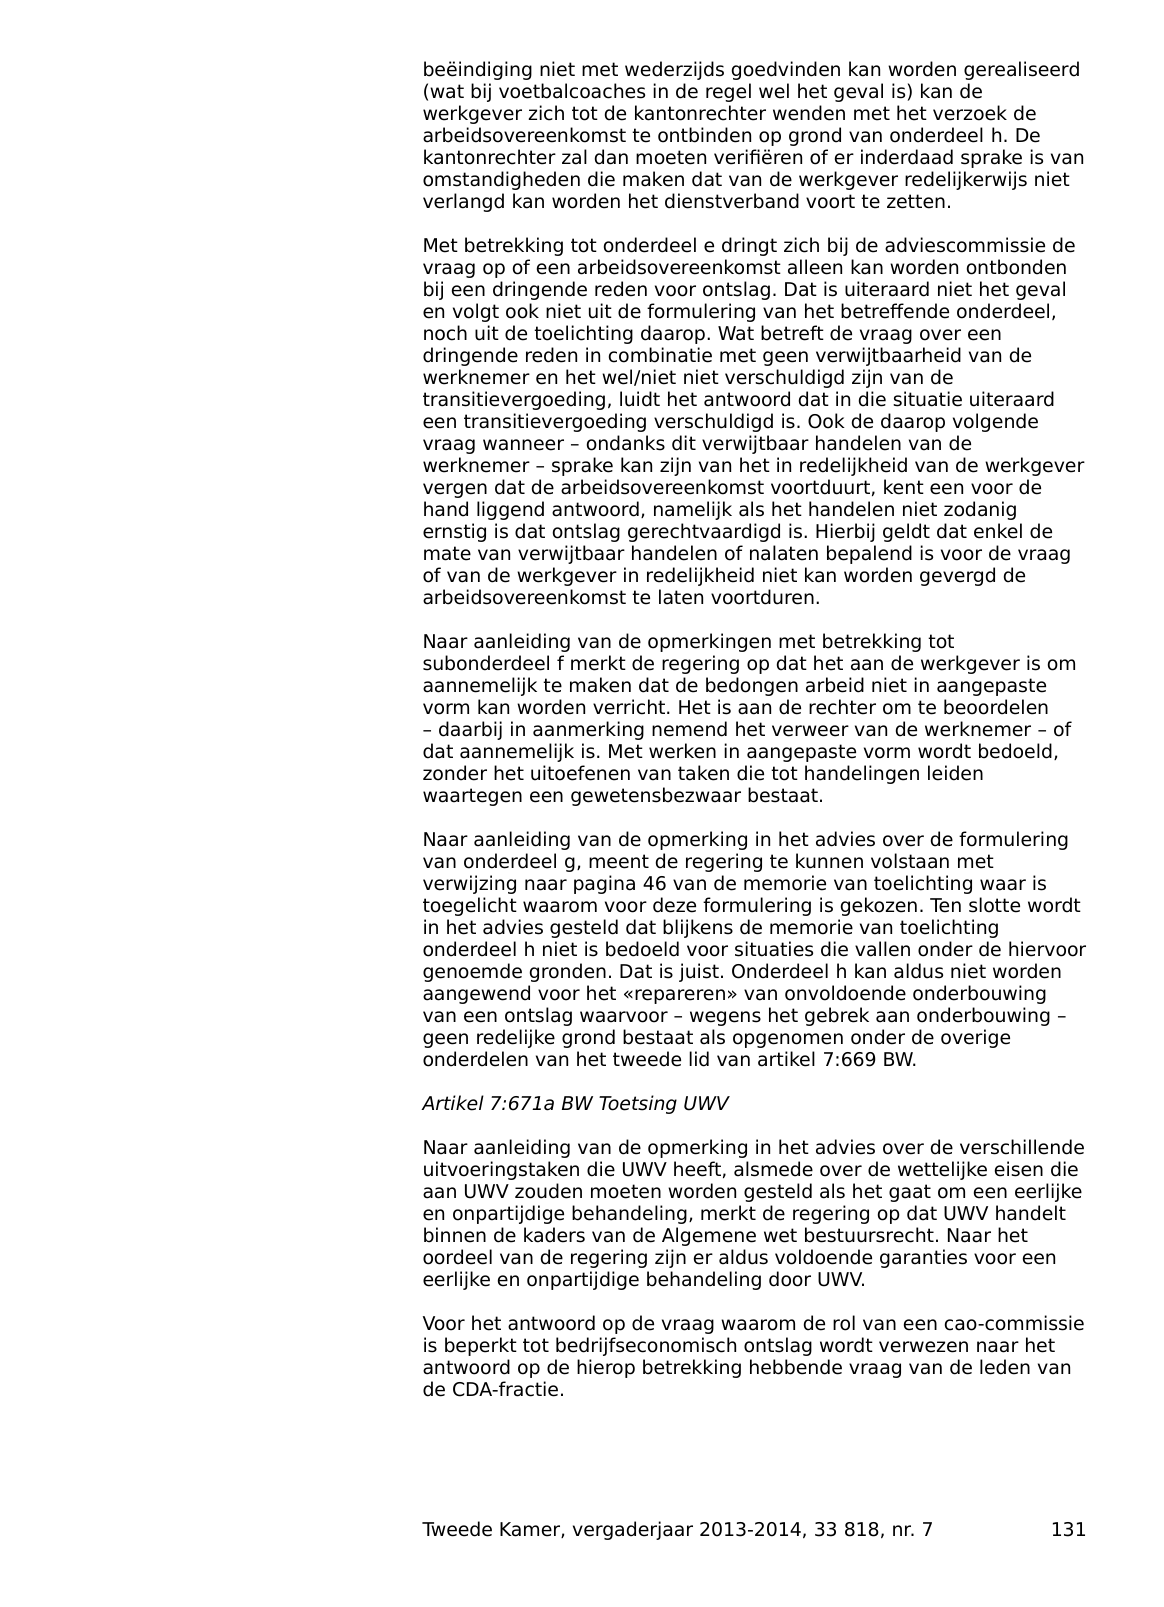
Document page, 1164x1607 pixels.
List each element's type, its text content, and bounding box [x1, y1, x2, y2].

text Met betrekking tot onderdeel e dringt zich bij de adviescommissie de vraag op of een arbeidsovereenkomst alleen kan worden ontbonden bij een dringende reden voor ontslag. Dat is uiteraard niet het geval en volgt ook niet uit de formulering van het betreffende onderdeel, noch uit de toelichting daarop. Wat betreft de vraag over een dringende reden in combinatie met geen verwijtbaarheid van de werknemer en het wel/niet niet verschuldigd zijn van de transitievergoeding, luidt het antwoord dat in die situatie uiteraard een transitievergoeding verschuldigd is. Ook de daarop volgende vraag wanneer – ondanks dit verwijtbaar handelen van de werknemer – sprake kan zijn van het in redelijkheid van de werkgever vergen dat de arbeidsovereenkomst voortduurt, kent een voor de hand liggend antwoord, namelijk als het handelen niet zodanig ernstig is dat ontslag gerechtvaardigd is. Hierbij geldt dat enkel de mate van verwijtbaar handelen of nalaten bepalend is voor de vraag of van de werkgever in redelijkheid niet kan worden gevergd de arbeidsovereenkomst te laten voortduren. [422, 235, 1087, 609]
text Naar aanleiding van de opmerking in het advies over de verschillende uitvoeringstaken die UWV heeft, alsmede over de wettelijke eisen die aan UWV zouden moeten worden gesteld als het gaat om een eerlijke en onpartijdige behandeling, merkt de regering op dat UWV handelt binnen de kaders van de Algemene wet bestuursrecht. Naar het oordeel van de regering zijn er aldus voldoende garanties voor een eerlijke en onpartijdige behandeling door UWV. [422, 1137, 1087, 1291]
text Naar aanleiding van de opmerkingen met betrekking tot subonderdeel f merkt de regering op dat het aan de werkgever is om aannemelijk te maken dat de bedongen arbeid niet in aangepaste vorm kan worden verricht. Het is aan de rechter om te beoordelen – daarbij in aanmerking nemend het verweer van de werknemer – of dat aannemelijk is. Met werken in aangepaste vorm wordt bedoeld, zonder het uitoefenen van taken die tot handelingen leiden waartegen een gewetensbezwaar bestaat. [422, 631, 1087, 807]
text beëindiging niet met wederzijds goedvinden kan worden gerealiseerd (wat bij voetbalcoaches in de regel wel het geval is) kan de werkgever zich tot de kantonrechter wenden met het verzoek de arbeidsovereenkomst te ontbinden op grond van onderdeel h. De kantonrechter zal dan moeten verifiëren of er inderdaad sprake is van omstandigheden die maken dat van de werkgever redelijkerwijs niet verlangd kan worden het dienstverband voort te zetten. [422, 59, 1087, 213]
text Voor het antwoord op de vraag waarom de rol van een cao-commissie is beperkt tot bedrijfseconomisch ontslag wordt verwezen naar het antwoord op de hierop betrekking hebbende vraag van de leden van de CDA-fractie. [422, 1313, 1087, 1401]
text Naar aanleiding van de opmerking in het advies over de formulering van onderdeel g, meent de regering te kunnen volstaan met verwijzing naar pagina 46 van de memorie van toelichting waar is toegelicht waarom voor deze formulering is gekozen. Ten slotte wordt in het advies gesteld dat blijkens de memorie van toelichting onderdeel h niet is bedoeld voor situaties die vallen onder de hiervoor genoemde gronden. Dat is juist. Onderdeel h kan aldus niet worden aangewend voor het «repareren» van onvoldoende onderbouwing van een ontslag waarvoor – wegens het gebrek aan onderbouwing – geen redelijke grond bestaat als opgenomen onder de overige onderdelen van het tweede lid van artikel 7:669 BW. [422, 829, 1087, 1071]
subtitle Artikel 7:671a BW Toetsing UWV [422, 1093, 1087, 1115]
